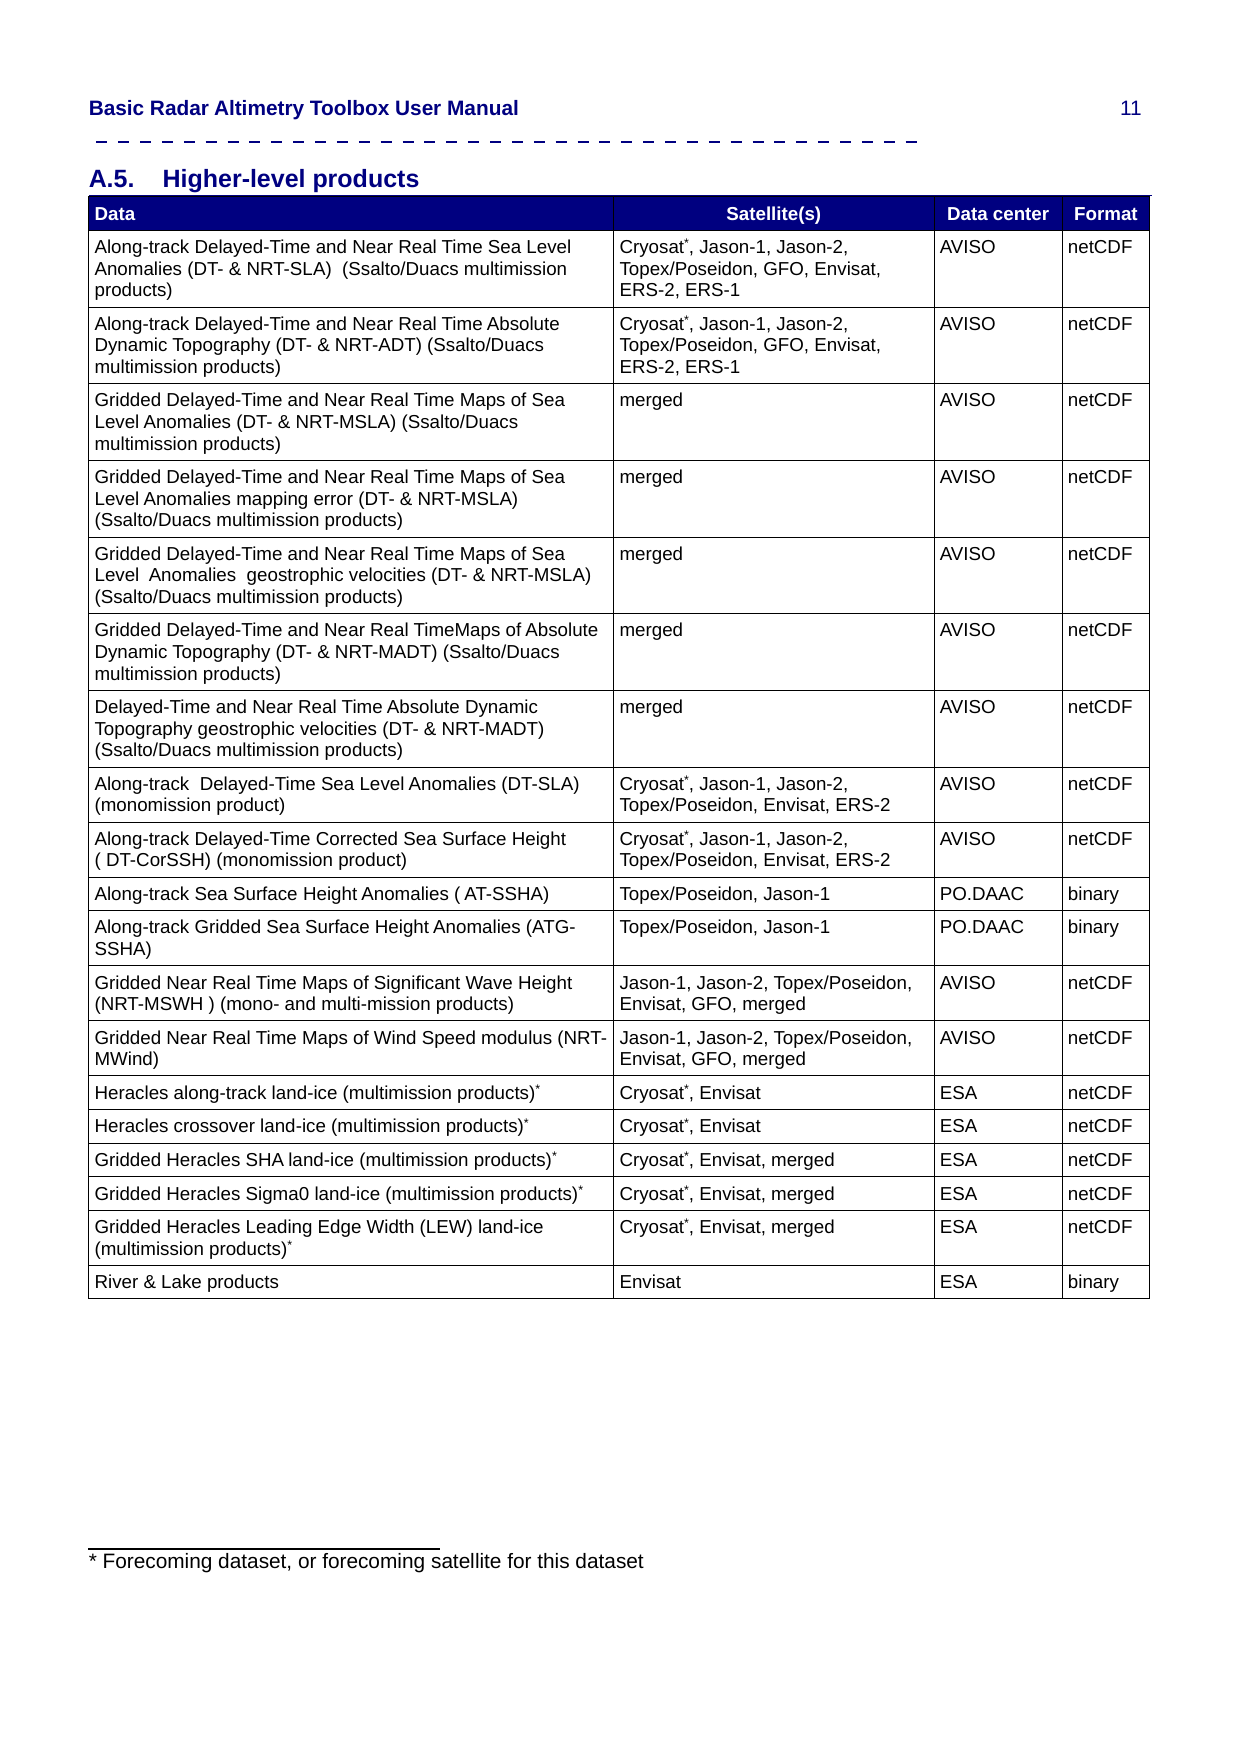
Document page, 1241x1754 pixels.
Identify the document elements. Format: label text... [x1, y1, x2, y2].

table_cell netCDF [1063, 308, 1149, 383]
table_cell Along-track Delayed-Time and Near Real Time Sea Level Anomalies (DT- & NRT-SLA) (Ssalto/Duacs multimission products) [89, 231, 613, 306]
table_cell AVISO [935, 538, 1062, 613]
table_cell netCDF [1063, 384, 1149, 460]
table_cell AVISO [935, 384, 1062, 460]
table_cell Cryosat, Jason-1, Jason-2, Topex/Poseidon, Envisat, ERS-2 [614, 823, 934, 877]
table_cell netCDF [1063, 1110, 1149, 1142]
table_cell netCDF [1063, 1144, 1149, 1176]
table_cell Cryosat*, Envisat [614, 1076, 934, 1109]
table_cell Along-track Sea Surface Height Anomalies ( AT-SSHA) [89, 878, 613, 910]
table_cell Heracles along-track land-ice (multimission products)* [89, 1076, 613, 1109]
table_cell netCDF [1063, 1076, 1149, 1109]
table_header Data [89, 197, 613, 230]
table_cell River & Lake products [89, 1266, 613, 1298]
table_cell Gridded Delayed-Time and Near Real Time Maps of Sea Level Anomalies geostrophic velocities (DT- & NRT-MSLA) (Ssalto/Duacs multimission products) [89, 538, 613, 613]
table_cell netCDF [1063, 823, 1149, 877]
table_cell Cryosat*, Envisat, merged [614, 1177, 934, 1209]
table_cell ESA [935, 1177, 1062, 1209]
table_cell ESA [935, 1076, 1062, 1109]
table_cell netCDF [1063, 768, 1149, 821]
table_cell netCDF [1063, 1211, 1149, 1265]
table_cell merged [614, 691, 934, 766]
table_cell Cryosat*, Envisat, merged [614, 1211, 934, 1265]
table_cell Gridded Heracles SHA land-ice (multimission products)* [89, 1144, 613, 1176]
table_cell AVISO [935, 1021, 1062, 1075]
table_cell Along-track Delayed-Time and Near Real Time Absolute Dynamic Topography (DT- & NRT-ADT) (Ssalto/Duacs multimission products) [89, 308, 613, 383]
table_cell netCDF [1063, 1177, 1149, 1209]
table_cell AVISO [935, 768, 1062, 821]
table_cell binary [1063, 1266, 1149, 1298]
table_cell netCDF [1063, 231, 1149, 306]
table_cell Along-track Delayed-Time Corrected Sea Surface Height ( DT-CorSSH) (monomission product) [89, 823, 613, 877]
table_cell Along-track Delayed-Time Sea Level Anomalies (DT-SLA) (monomission product) [89, 768, 613, 821]
table_cell PO.DAAC [935, 878, 1062, 910]
table_cell Jason-1, Jason-2, Topex/Poseidon, Envisat, GFO, merged [614, 1021, 934, 1075]
table_header Satellite(s) [614, 197, 934, 230]
table_cell netCDF [1063, 614, 1149, 690]
table_cell Gridded Heracles Leading Edge Width (LEW) land-ice (multimission products)* [89, 1211, 613, 1265]
table_cell netCDF [1063, 966, 1149, 1020]
table_cell ESA [935, 1110, 1062, 1142]
table_cell Delayed-Time and Near Real Time Absolute Dynamic Topography geostrophic velocities (DT- & NRT-MADT) (Ssalto/Duacs multimission products) [89, 691, 613, 766]
table_cell Cryosat*, Jason-1, Jason-2, Topex/Poseidon, GFO, Envisat, ERS-2, ERS-1 [614, 308, 934, 383]
table_cell Cryosat*, Jason-1, Jason-2, Topex/Poseidon, GFO, Envisat, ERS-2, ERS-1 [614, 231, 934, 306]
table_header Data center [935, 197, 1062, 230]
table_cell Envisat [614, 1266, 934, 1298]
table_header Format [1063, 197, 1149, 230]
table_cell Gridded Near Real Time Maps of Significant Wave Height (NRT-MSWH ) (mono- and multi-mission products) [89, 966, 613, 1020]
table_cell Cryosat*, Envisat [614, 1110, 934, 1142]
table_cell Gridded Delayed-Time and Near Real Time Maps of Sea Level Anomalies (DT- & NRT-MSLA) (Ssalto/Duacs multimission products) [89, 384, 613, 460]
table_cell netCDF [1063, 691, 1149, 766]
table_cell Heracles crossover land-ice (multimission products)* [89, 1110, 613, 1142]
table_cell merged [614, 614, 934, 690]
table_cell ESA [935, 1211, 1062, 1265]
table_cell netCDF [1063, 1021, 1149, 1075]
table_cell AVISO [935, 823, 1062, 877]
table_cell AVISO [935, 966, 1062, 1020]
table_cell PO.DAAC [935, 911, 1062, 965]
table_cell Topex/Poseidon, Jason-1 [614, 878, 934, 910]
table_cell AVISO [935, 691, 1062, 766]
table_cell Gridded Delayed-Time and Near Real Time Maps of Sea Level Anomalies mapping error (DT- & NRT-MSLA) (Ssalto/Duacs multimission products) [89, 461, 613, 536]
table_cell Along-track Gridded Sea Surface Height Anomalies (ATG-SSHA) [89, 911, 613, 965]
table_cell Topex/Poseidon, Jason-1 [614, 911, 934, 965]
table_cell merged [614, 384, 934, 460]
table_cell AVISO [935, 461, 1062, 536]
table_cell Jason-1, Jason-2, Topex/Poseidon, Envisat, GFO, merged [614, 966, 934, 1020]
table_cell AVISO [935, 308, 1062, 383]
table_cell ESA [935, 1266, 1062, 1298]
table_cell Gridded Near Real Time Maps of Wind Speed modulus (NRT-MWind) [89, 1021, 613, 1075]
table_cell merged [614, 461, 934, 536]
table_cell ESA [935, 1144, 1062, 1176]
table_cell binary [1063, 878, 1149, 910]
table_cell netCDF [1063, 461, 1149, 536]
table_cell Gridded Delayed-Time and Near Real TimeMaps of Absolute Dynamic Topography (DT- & NRT-MADT) (Ssalto/Duacs multimission products) [89, 614, 613, 690]
table_cell binary [1063, 911, 1149, 965]
table_cell AVISO [935, 614, 1062, 690]
table_cell Cryosat*, Envisat, merged [614, 1144, 934, 1176]
table_cell netCDF [1063, 538, 1149, 613]
subtitle Higher-level products [88, 164, 1152, 196]
table_cell merged [614, 538, 934, 613]
table_cell Gridded Heracles Sigma0 land-ice (multimission products)* [89, 1177, 613, 1209]
table_cell Cryosat*, Jason-1, Jason-2, Topex/Poseidon, Envisat, ERS-2 [614, 768, 934, 821]
table_cell AVISO [935, 231, 1062, 306]
